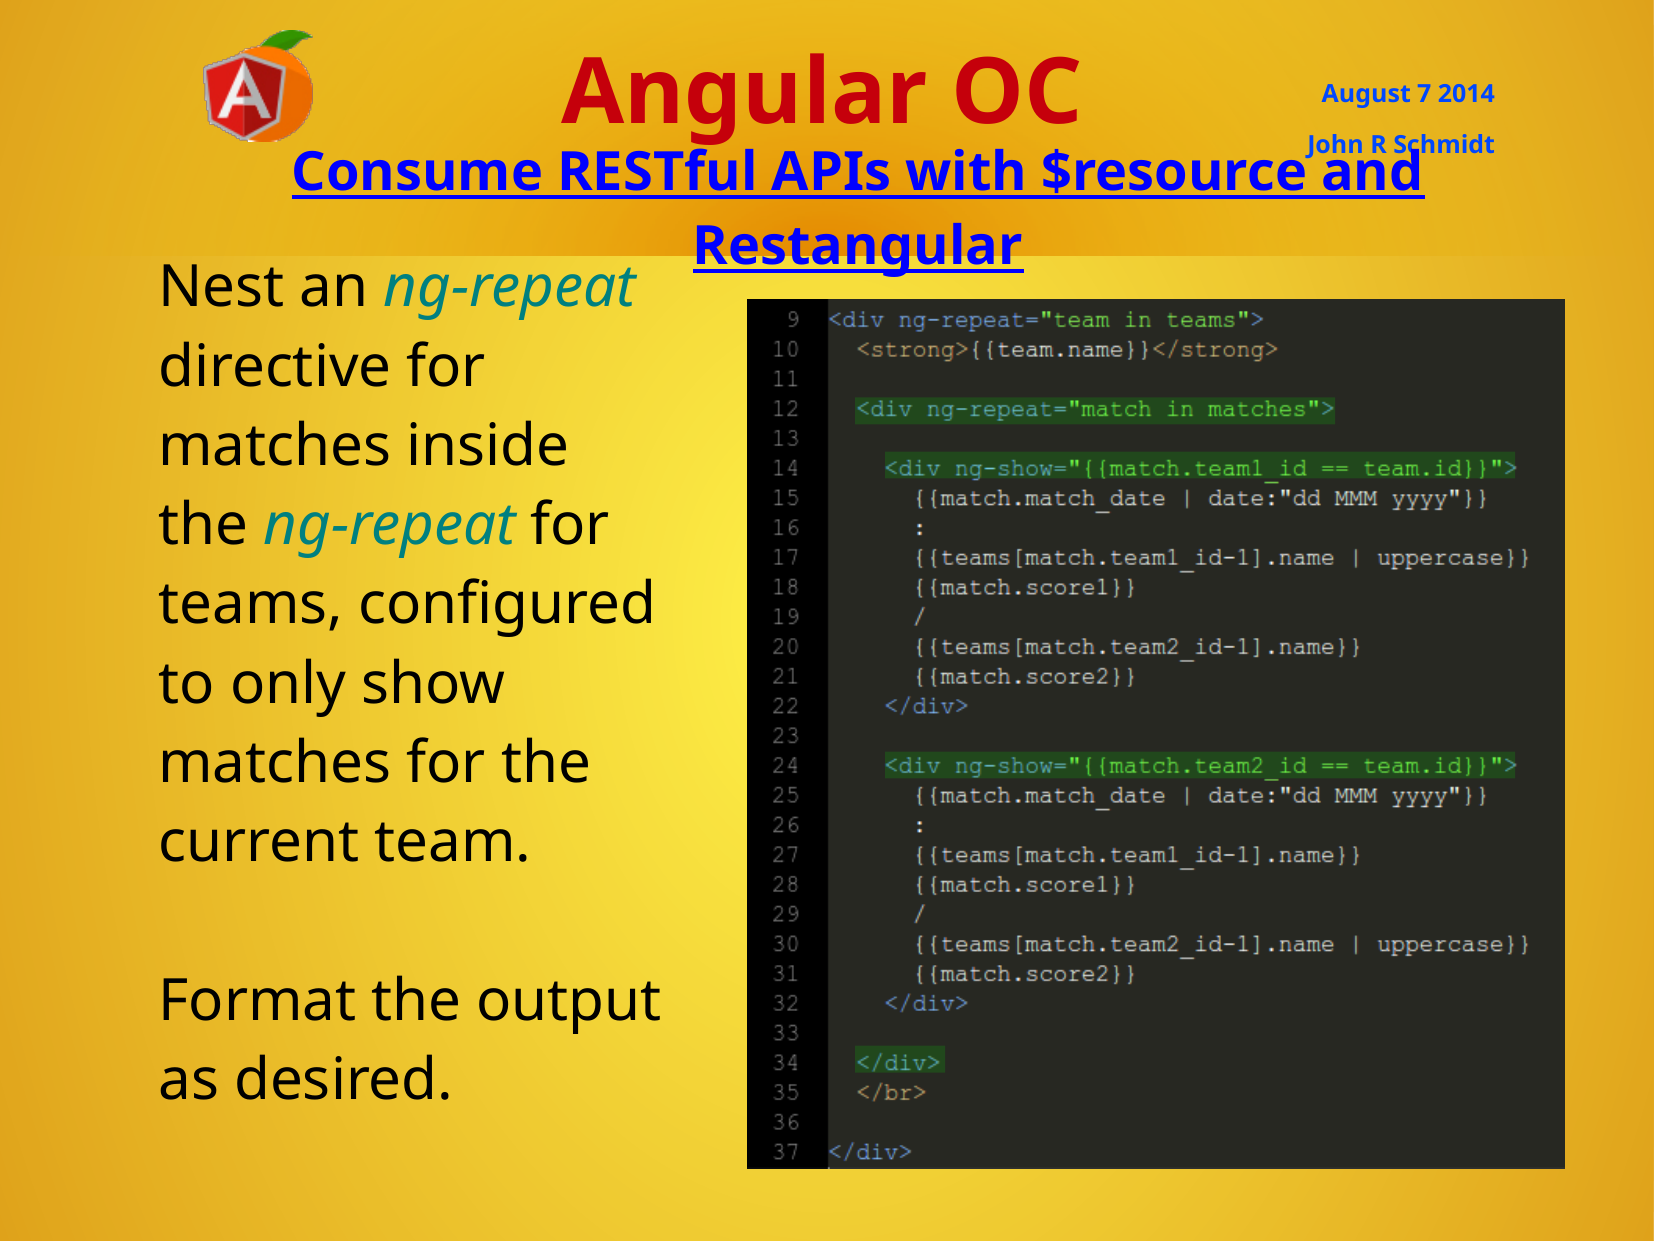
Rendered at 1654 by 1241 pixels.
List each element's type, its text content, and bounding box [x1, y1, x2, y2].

subtitle Nest an ng-repeat directive for matches inside the ng-repeat for teams, configured to only show matches for the current team. Format the output as desired. [158, 307, 672, 1054]
picture [747, 299, 1565, 1169]
text_box Consume RESTful APIs with $resource and Restangular [150, 175, 1567, 239]
title Angular OC [560, 34, 1086, 142]
picture [202, 30, 316, 142]
text_box August 7 2014 John R Schmidt [1260, 51, 1510, 172]
